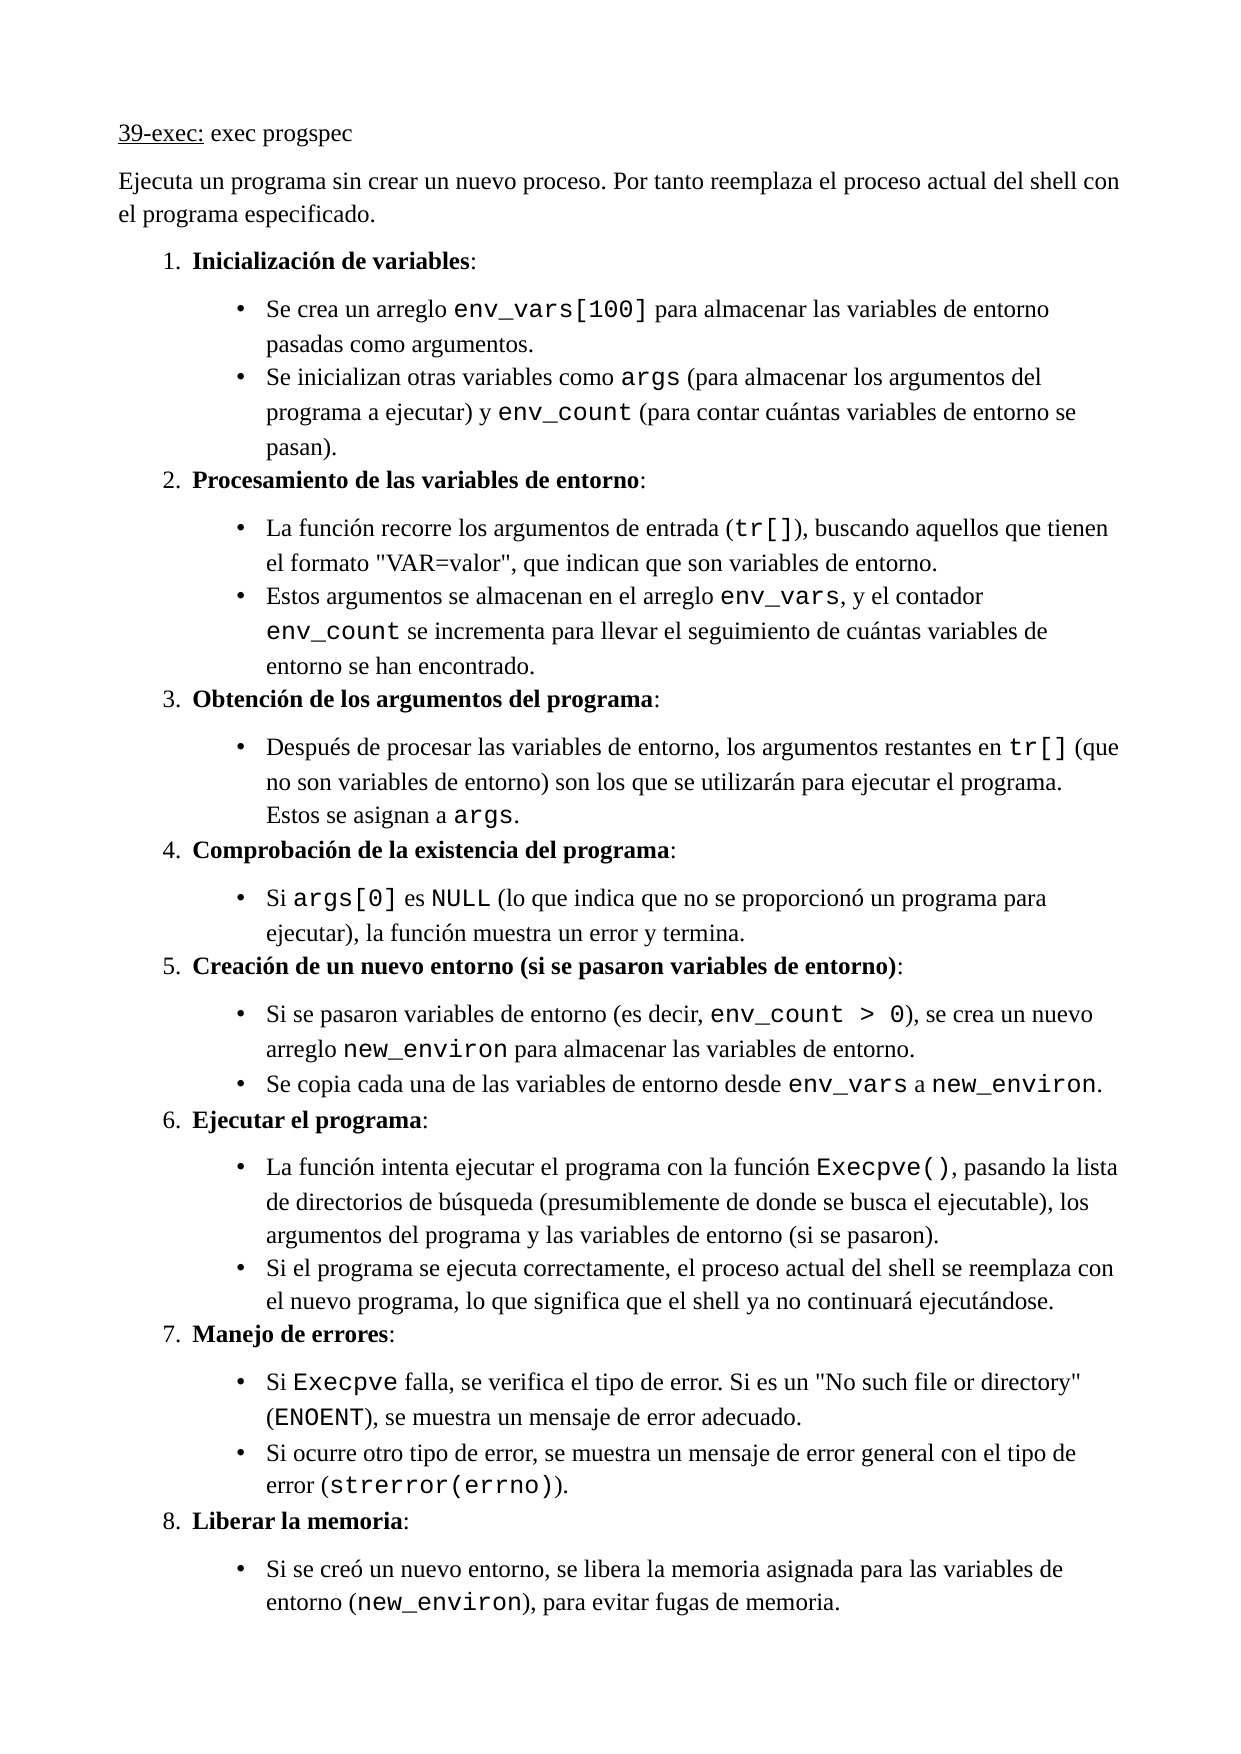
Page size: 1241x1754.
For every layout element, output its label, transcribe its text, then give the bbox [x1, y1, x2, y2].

list Si se pasaron variables de entorno (es decir, env_count > 0), se crea un nuevo arreglo new_environ para almacenar las variables de entorno. [236, 999, 1122, 1065]
list Obtención de los argumentos del programa: [162, 684, 1122, 713]
list Si se creó un nuevo entorno, se libera la memoria asignada para las variables de entorno (new_environ), para evitar fugas de memoria. [236, 1554, 1122, 1617]
list Si el programa se ejecuta correctamente, el proceso actual del shell se reemplaza con el nuevo programa, lo que significa que el shell ya no continuará ejecutándose. [236, 1253, 1122, 1315]
list Creación de un nuevo entorno (si se pasaron variables de entorno): [162, 951, 1122, 980]
list Procesamiento de las variables de entorno: [162, 465, 1122, 494]
list La función recorre los argumentos de entrada (tr[]), buscando aquellos que tienen el formato "VAR=valor", que indican que son variables de entorno. [236, 513, 1122, 577]
list Estos argumentos se almacenan en el arreglo env_vars, y el contador env_count se incrementa para llevar el seguimiento de cuántas variables de entorno se han encontrado. [236, 581, 1122, 680]
list Ejecutar el programa: [162, 1105, 1122, 1133]
list Después de procesar las variables de entorno, los argumentos restantes en tr[] (que no son variables de entorno) son los que se utilizarán para ejecutar el programa. Estos se asignan a args. [236, 732, 1122, 831]
list La función intenta ejecutar el programa con la función Execpve(), pasando la lista de directorios de búsqueda (presumiblemente de donde se busca el ejecutable), los argumentos del programa y las variables de entorno (si se pasaron). [236, 1152, 1122, 1249]
list Si args[0] es NULL (lo que indica que no se proporcionó un programa para ejecutar), la función muestra un error y termina. [236, 883, 1122, 947]
list Se copia cada una de las variables de entorno desde env_vars a new_environ. [236, 1069, 1122, 1100]
list Si ocurre otro tipo de error, se muestra un mensaje de error general con el tipo de error (strerror(errno)). [236, 1438, 1122, 1501]
text Ejecuta un programa sin crear un nuevo proceso. Por tanto reemplaza el proceso actual del shell con el programa especificado. [118, 166, 1122, 227]
list Inicialización de variables: [162, 246, 1122, 275]
list Comprobación de la existencia del programa: [162, 835, 1122, 864]
text 39-exec: exec progspec [118, 118, 1122, 147]
list Manejo de errores: [162, 1319, 1122, 1348]
list Si Execpve falla, se verifica el tipo de error. Si es un "No such file or directory" (ENOENT), se muestra un mensaje de error adecuado. [236, 1367, 1122, 1433]
list Liberar la memoria: [162, 1506, 1122, 1535]
list Se crea un arreglo env_vars[100] para almacenar las variables de entorno pasadas como argumentos. [236, 294, 1122, 358]
list Se inicializan otras variables como args (para almacenar los argumentos del programa a ejecutar) y env_count (para contar cuántas variables de entorno se pasan). [236, 362, 1122, 461]
